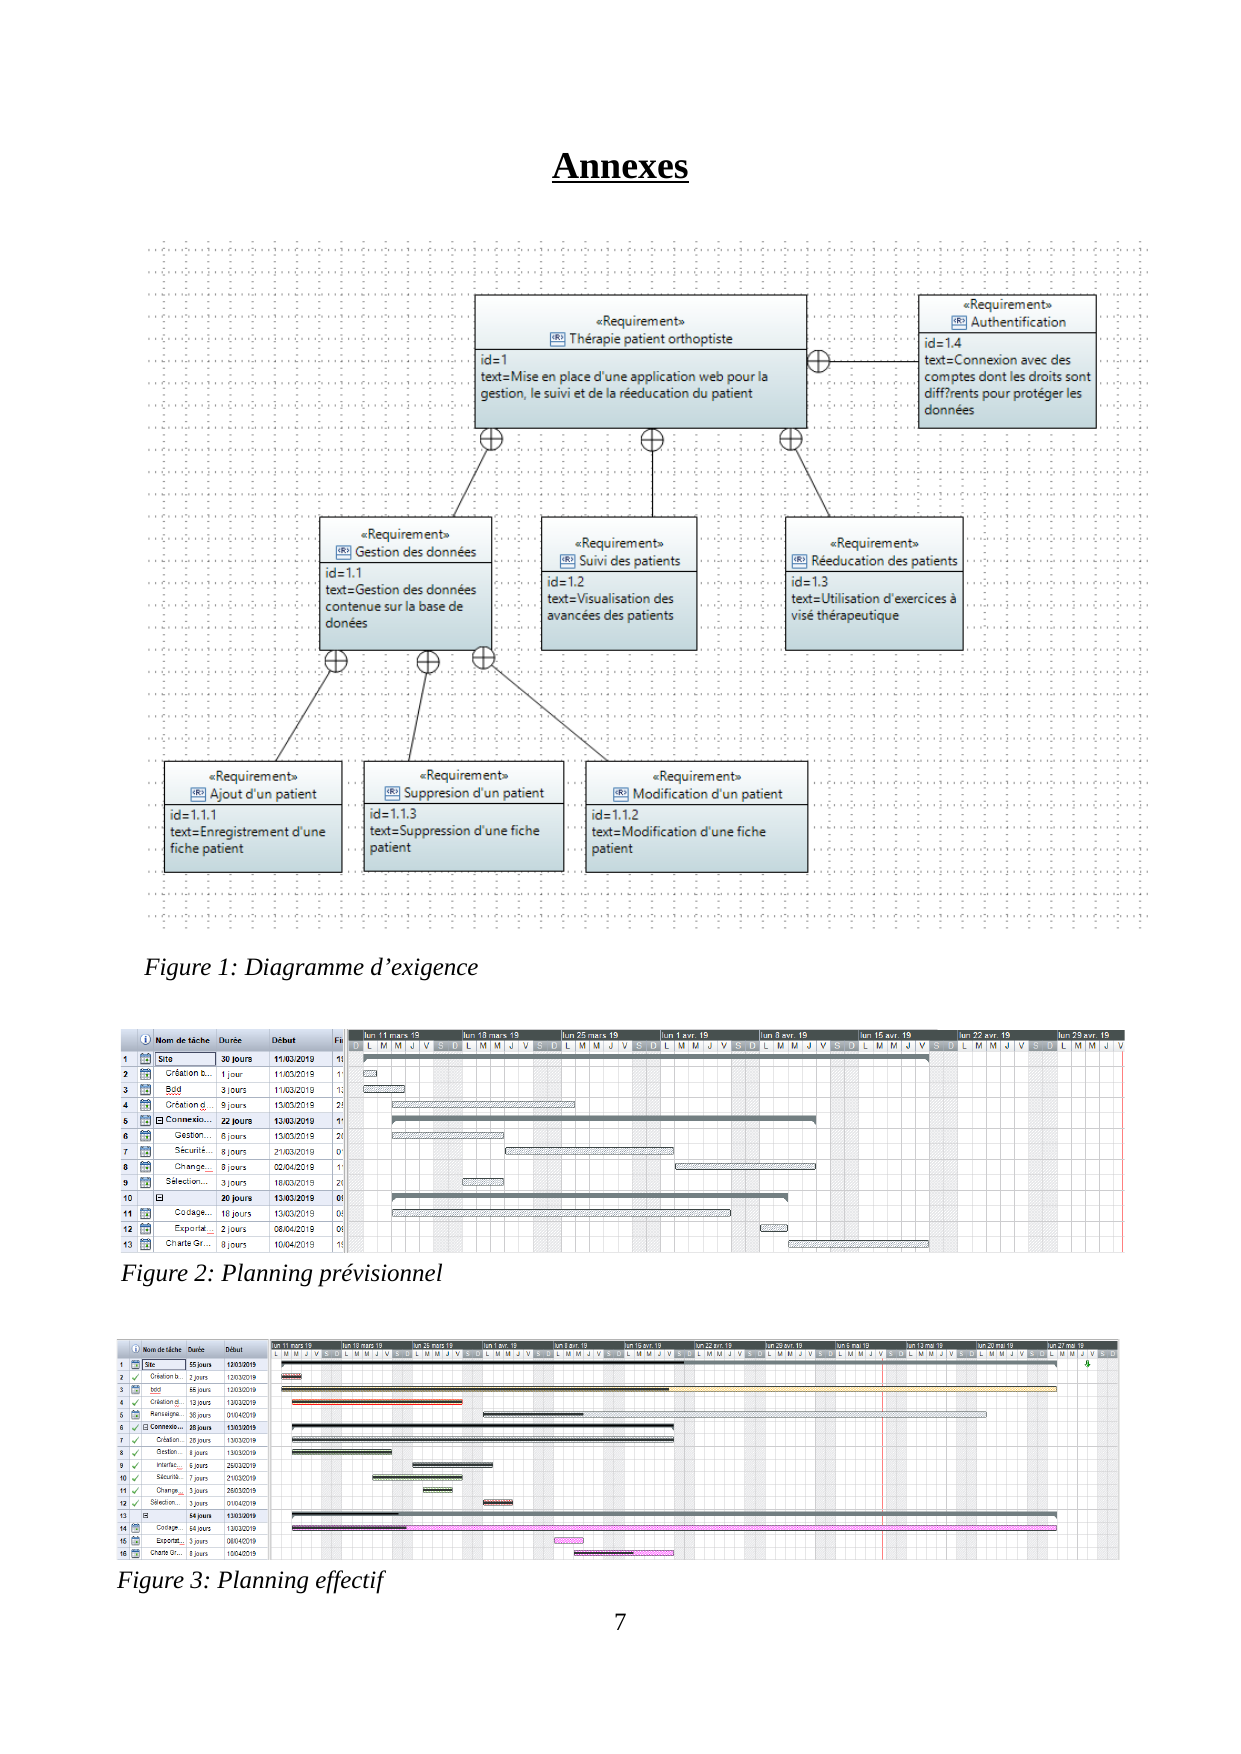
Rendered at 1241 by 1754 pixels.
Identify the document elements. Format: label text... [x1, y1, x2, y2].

text Figure 3: Planning effectif [117, 1560, 1149, 1594]
picture [120, 1029, 1125, 1253]
subtitle Annexes [118, 143, 1122, 187]
subtitle [144, 227, 1148, 240]
picture [144, 240, 1149, 934]
text Figure 1: Diagramme d’exigence [144, 934, 1148, 980]
text Figure 2: Planning prévisionnel [121, 1253, 1136, 1287]
picture [116, 1339, 1121, 1560]
